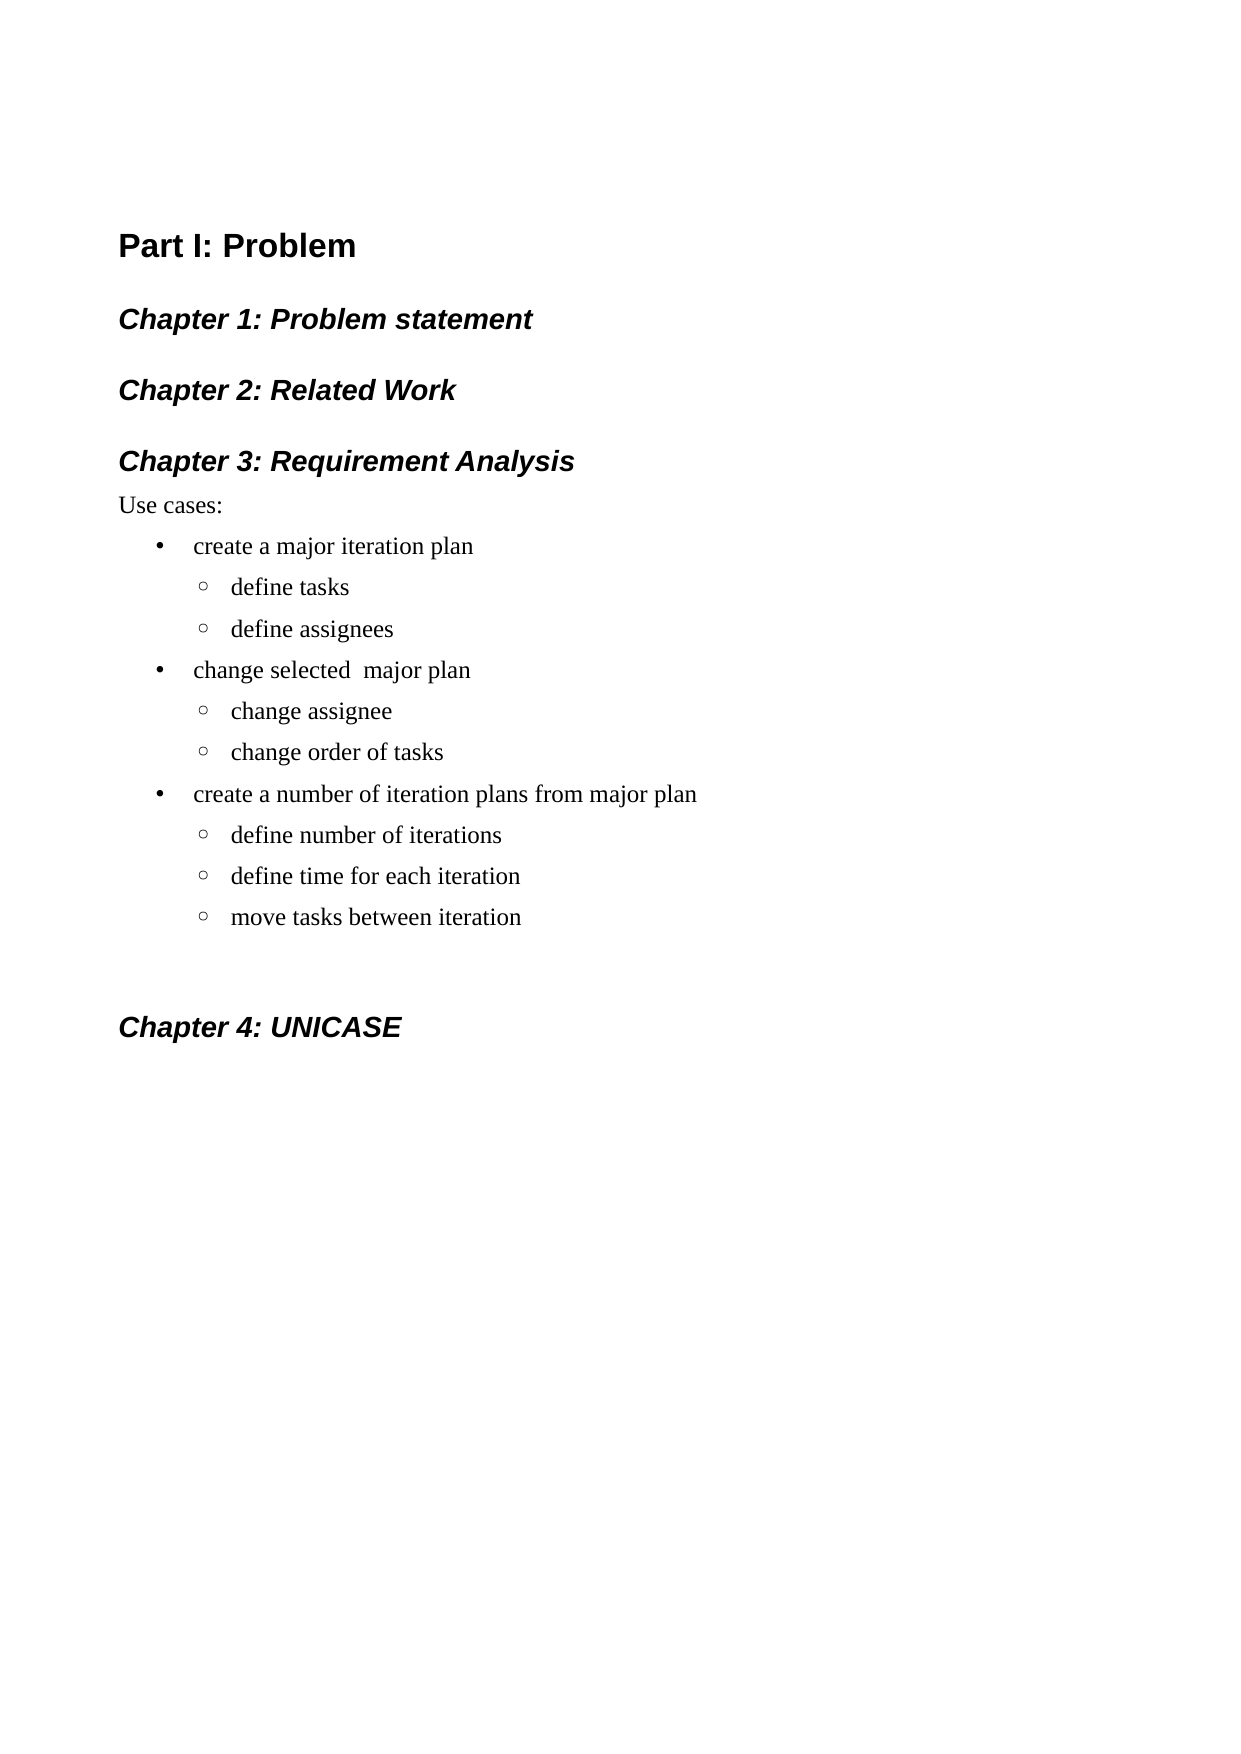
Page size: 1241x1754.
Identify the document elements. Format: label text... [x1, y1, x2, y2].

list define number of iterations [193, 820, 1122, 849]
list define tasks [193, 572, 1122, 601]
subtitle Part I: Problem [118, 226, 1122, 264]
list create a major iteration plan [156, 531, 1122, 560]
list create a number of iteration plans from major plan [156, 779, 1122, 807]
list change order of tasks [193, 737, 1122, 766]
subtitle Chapter 1: Problem statement [118, 302, 1122, 335]
list define assignees [193, 614, 1122, 642]
list define time for each iteration [193, 861, 1122, 890]
subtitle Chapter 4: UNICASE [118, 1010, 1122, 1043]
list change assignee [193, 696, 1122, 725]
text Use cases: [118, 490, 1122, 519]
list move tasks between iteration [193, 902, 1122, 931]
subtitle Chapter 2: Related Work [118, 373, 1122, 406]
subtitle Chapter 3: Requirement Analysis [118, 444, 1122, 477]
list change selected major plan [156, 655, 1122, 684]
